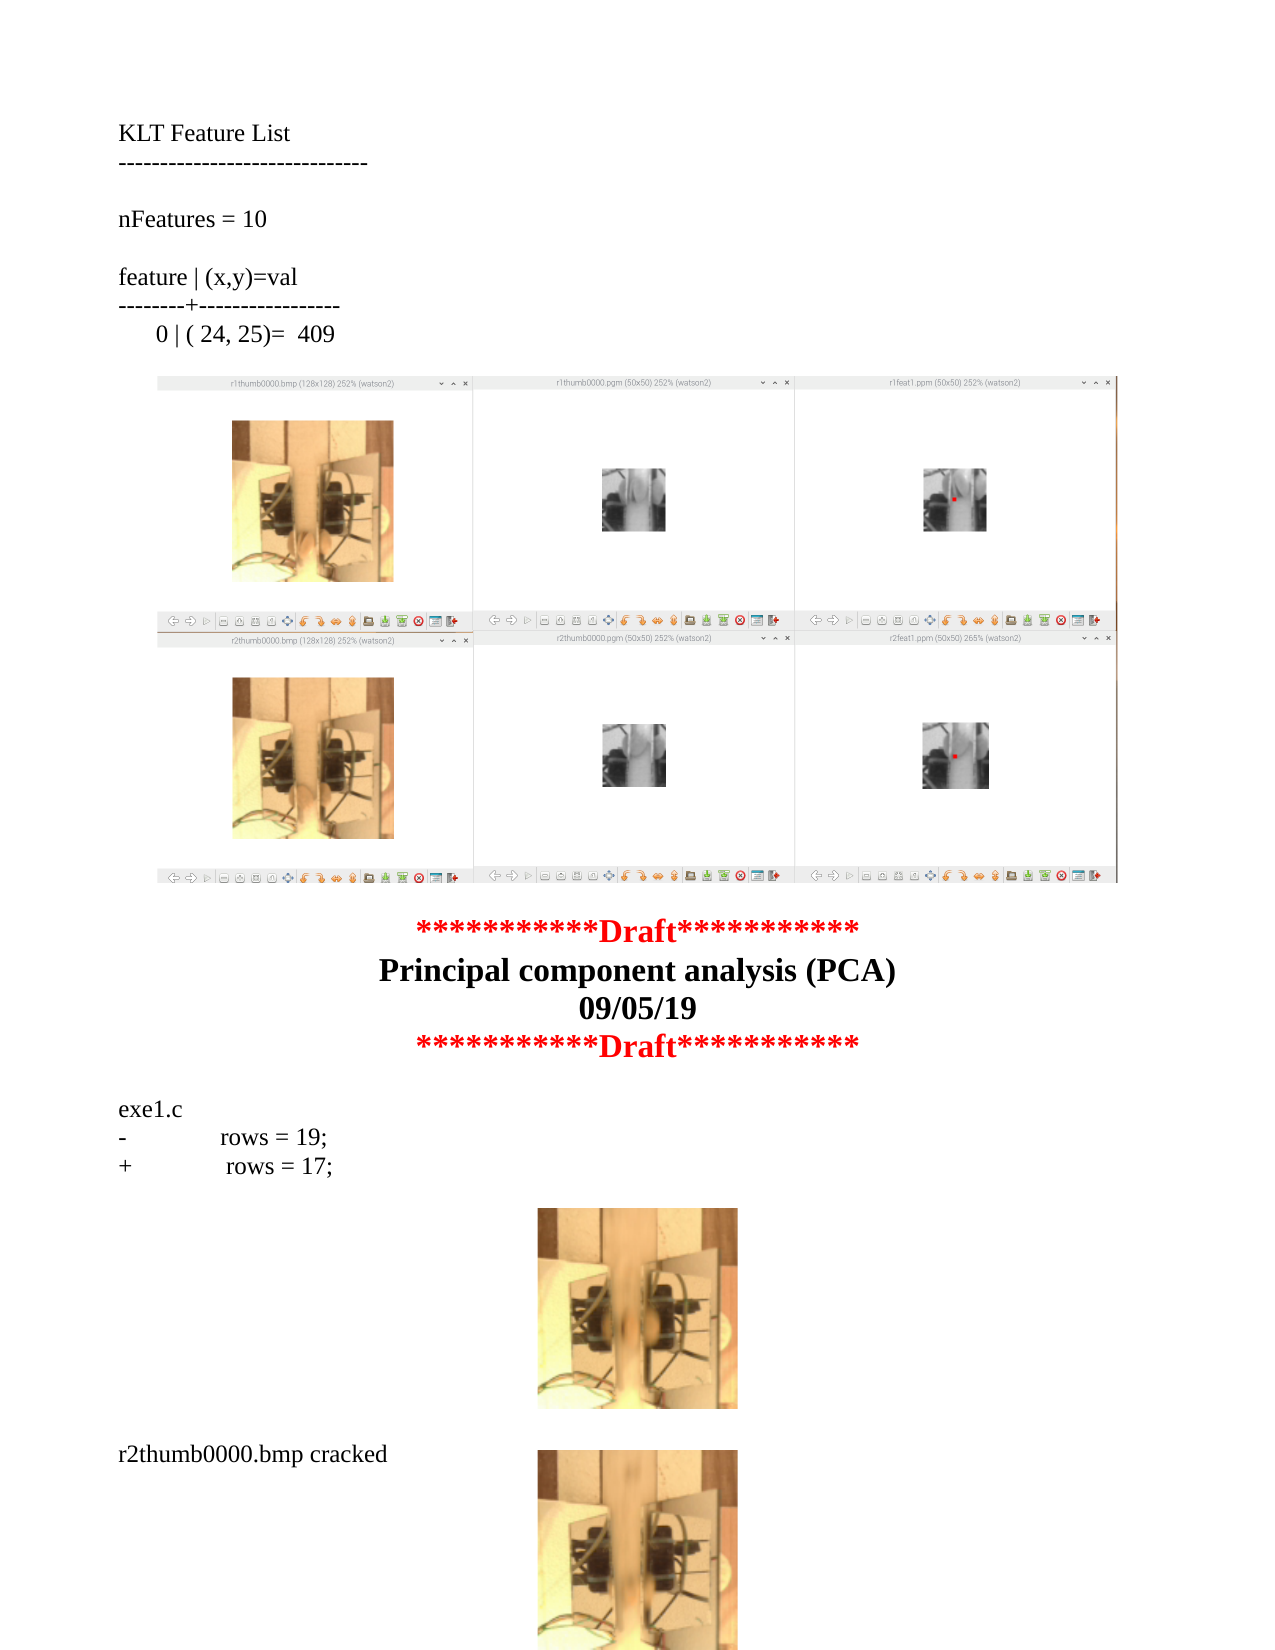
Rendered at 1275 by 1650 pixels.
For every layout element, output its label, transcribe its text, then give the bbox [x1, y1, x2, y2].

text 0 | ( 24, 25)= 409 [118, 319, 1157, 348]
text - rows = 19; [118, 1122, 1157, 1151]
text KLT Feature List [118, 118, 1157, 147]
text + rows = 17; [118, 1151, 1157, 1180]
picture [537, 1450, 738, 1650]
text Principal component analysis (PCA) [118, 950, 1157, 988]
text r2thumb0000.bmp cracked [118, 1439, 1157, 1467]
picture [157, 376, 1118, 883]
text exe1.c [118, 1094, 1157, 1122]
picture [537, 1208, 738, 1409]
text nFeatures = 10 [118, 204, 1157, 233]
text ------------------------------ [118, 147, 1157, 176]
text ***********Draft*********** [118, 912, 1157, 950]
text 09/05/19 [118, 988, 1157, 1027]
text feature | (x,y)=val [118, 262, 1157, 291]
text --------+----------------- [118, 291, 1157, 319]
text ***********Draft*********** [118, 1027, 1157, 1065]
